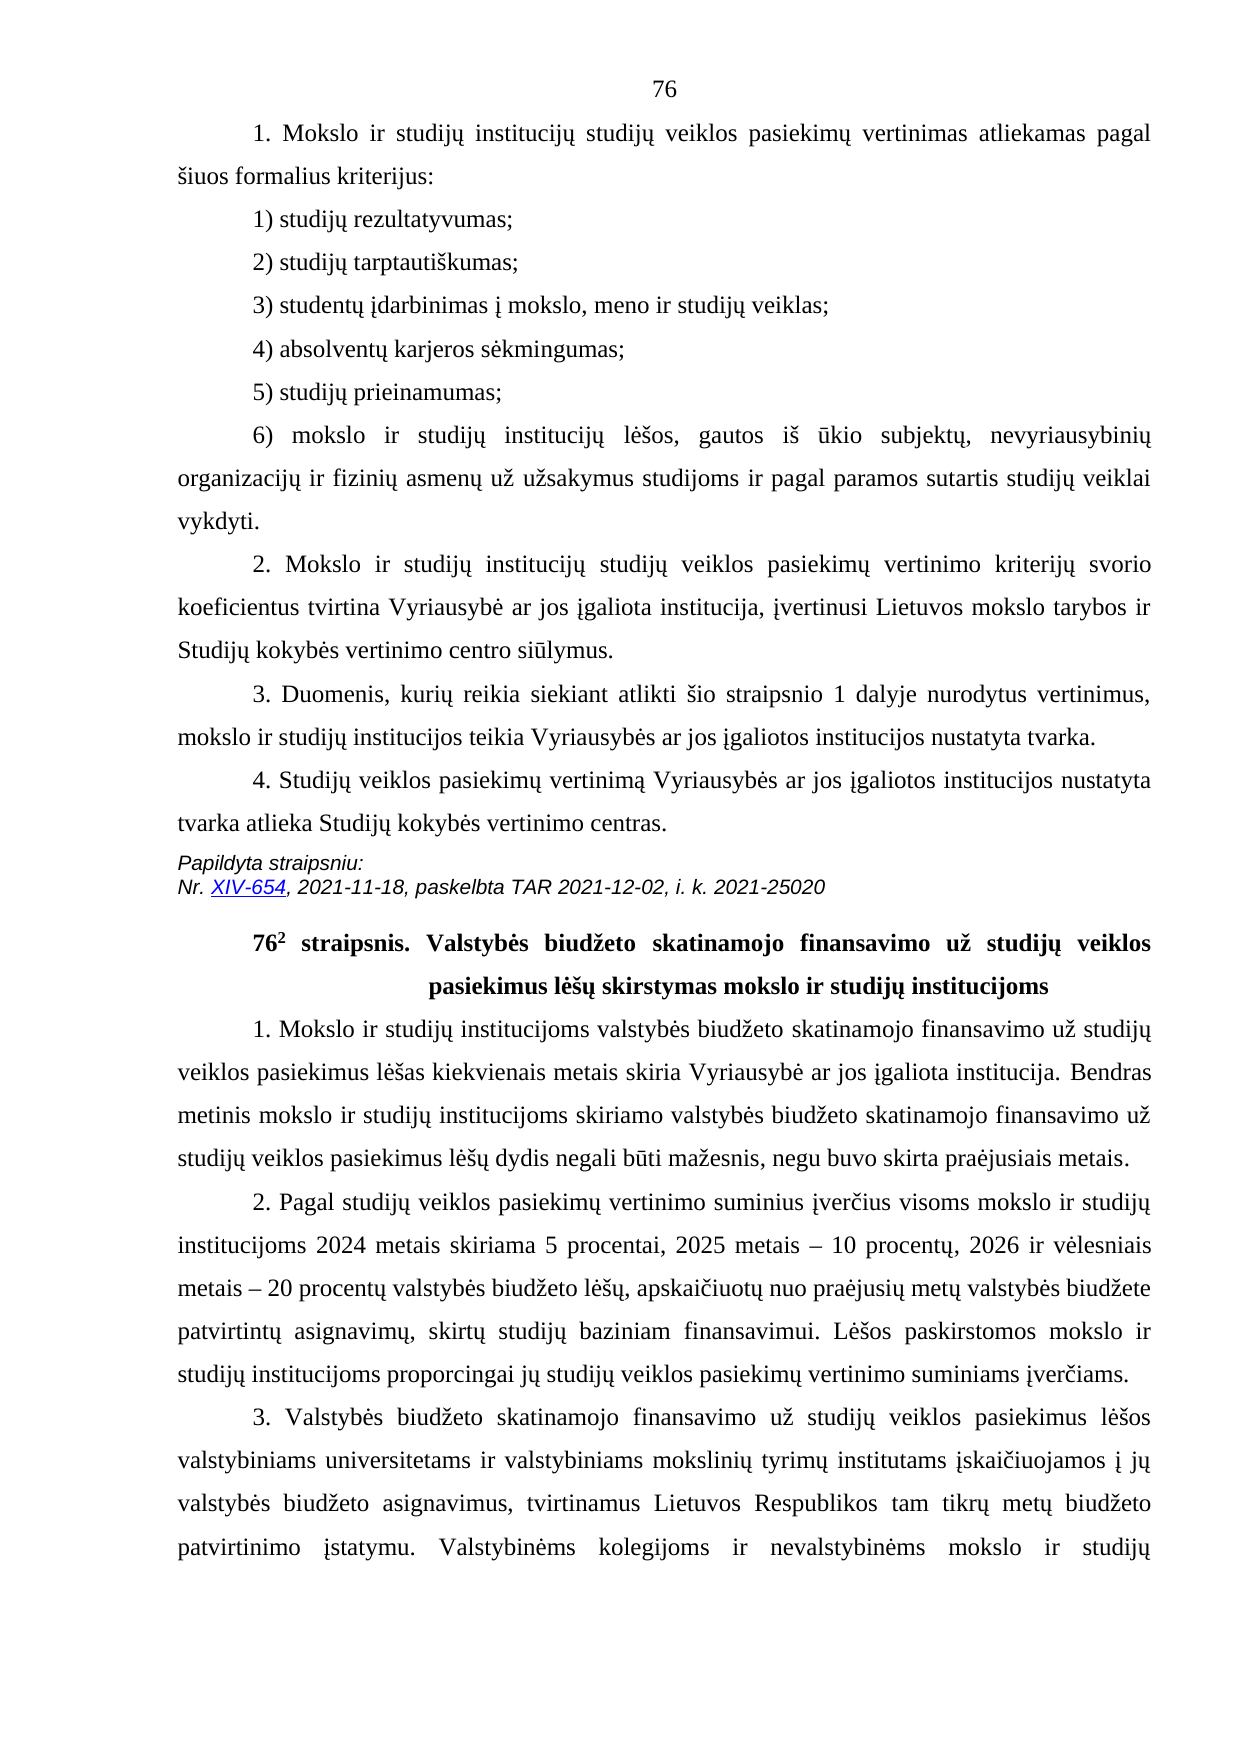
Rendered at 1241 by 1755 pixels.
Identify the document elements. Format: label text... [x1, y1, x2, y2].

text 3. Valstybės biudžeto skatinamojo finansavimo už studijų veiklos pasiekimus lėšos valstybiniams universitetams ir valstybiniams mokslinių tyrimų institutams įskaičiuojamos į jų valstybės biudžeto asignavimus, tvirtinamus Lietuvos Respublikos tam tikrų metų biudžeto patvirtinimo įstatymu. Valstybinėms kolegijoms ir nevalstybinėms mokslo ir studijų [177, 1402, 1152, 1560]
text 4. Studijų veiklos pasiekimų vertinimą Vyriausybės ar jos įgaliotos institucijos nustatyta tvarka atlieka Studijų kokybės vertinimo centras. [177, 765, 1152, 837]
text 6) mokslo ir studijų institucijų lėšos, gautos iš ūkio subjektų, nevyriausybinių organizacijų ir fizinių asmenų už užsakymus studijoms ir pagal paramos sutartis studijų veiklai vykdyti. [177, 420, 1152, 535]
text 762 straipsnis. Valstybės biudžeto skatinamojo finansavimo už studijų veiklos pasiekimus lėšų skirstymas mokslo ir studijų institucijoms [252, 928, 1152, 1000]
text 2) studijų tarptautiškumas; [177, 247, 1152, 276]
text Nr. XIV-654, 2021-11-18, paskelbta TAR 2021-12-02, i. k. 2021-25020 [177, 875, 1152, 899]
text 1. Mokslo ir studijų institucijų studijų veiklos pasiekimų vertinimas atliekamas pagal šiuos formalius kriterijus: [177, 118, 1152, 190]
text Papildyta straipsniu: [177, 851, 1152, 875]
text 5) studijų prieinamumas; [177, 377, 1152, 406]
text 4) absolventų karjeros sėkmingumas; [177, 334, 1152, 362]
text 1. Mokslo ir studijų institucijoms valstybės biudžeto skatinamojo finansavimo už studijų veiklos pasiekimus lėšas kiekvienais metais skiria Vyriausybė ar jos įgaliota institucija. Bendras metinis mokslo ir studijų institucijoms skiriamo valstybės biudžeto skatinamojo finansavimo už studijų veiklos pasiekimus lėšų dydis negali būti mažesnis, negu buvo skirta praėjusiais metais. [177, 1014, 1152, 1172]
text 1) studijų rezultatyvumas; [177, 204, 1152, 233]
text 2. Pagal studijų veiklos pasiekimų vertinimo suminius įverčius visoms mokslo ir studijų institucijoms 2024 metais skiriama 5 procentai, 2025 metais – 10 procentų, 2026 ir vėlesniais metais – 20 procentų valstybės biudžeto lėšų, apskaičiuotų nuo praėjusių metų valstybės biudžete patvirtintų asignavimų, skirtų studijų baziniam finansavimui. Lėšos paskirstomos mokslo ir studijų institucijoms proporcingai jų studijų veiklos pasiekimų vertinimo suminiams įverčiams. [177, 1187, 1152, 1388]
text 2. Mokslo ir studijų institucijų studijų veiklos pasiekimų vertinimo kriterijų svorio koeficientus tvirtina Vyriausybė ar jos įgaliota institucija, įvertinusi Lietuvos mokslo tarybos ir Studijų kokybės vertinimo centro siūlymus. [177, 549, 1152, 664]
text 3) studentų įdarbinimas į mokslo, meno ir studijų veiklas; [177, 291, 1152, 319]
text 3. Duomenis, kurių reikia siekiant atlikti šio straipsnio 1 dalyje nurodytus vertinimus, mokslo ir studijų institucijos teikia Vyriausybės ar jos įgaliotos institucijos nustatyta tvarka. [177, 679, 1152, 751]
